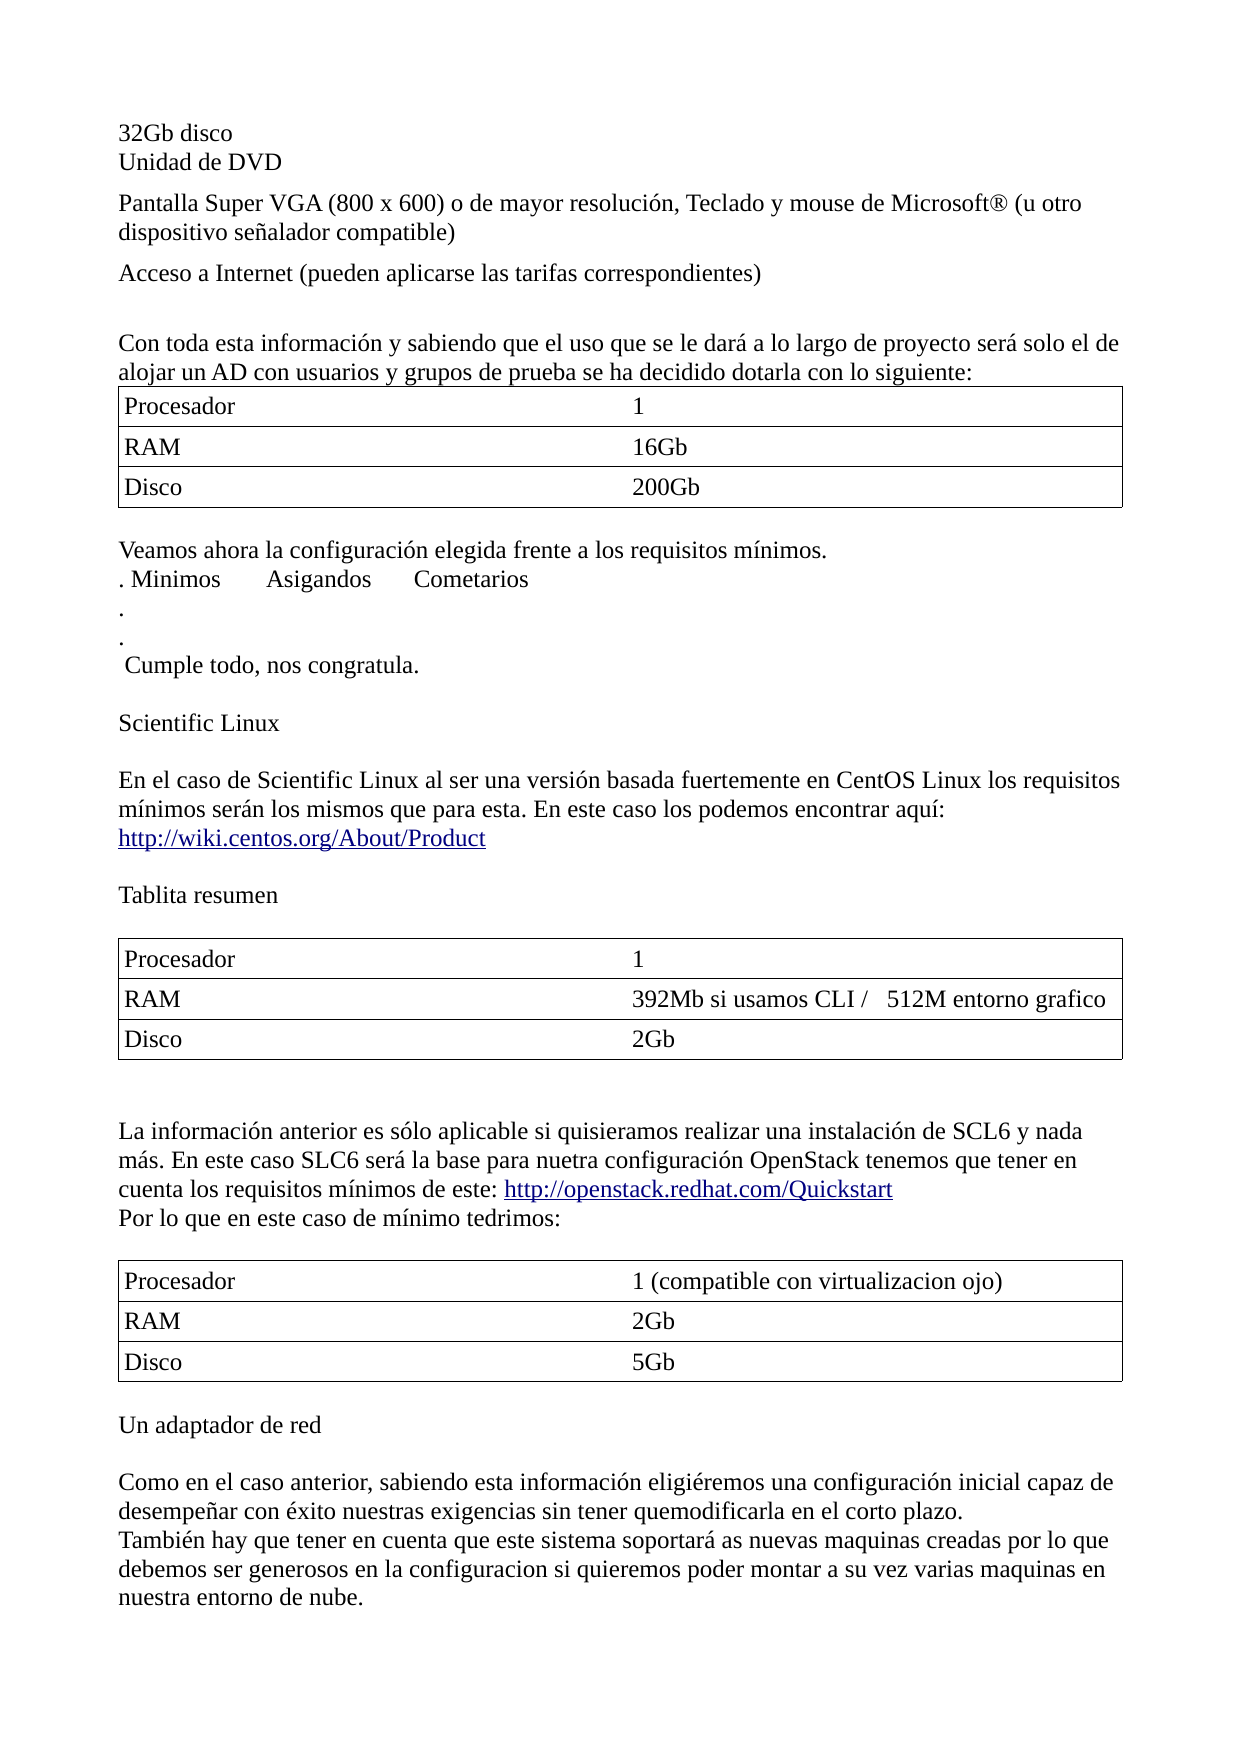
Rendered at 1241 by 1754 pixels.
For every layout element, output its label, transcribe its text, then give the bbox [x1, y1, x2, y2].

text Como en el caso anterior, sabiendo esta información eligiéremos una configuración inicial capaz de desempeñar con éxito nuestras exigencias sin tener quemodificarla en el corto plazo. [118, 1467, 1122, 1525]
table_header 1 [620, 939, 1122, 978]
table_header Procesador [119, 1261, 620, 1301]
text Veamos ahora la configuración elegida frente a los requisitos mínimos. [118, 535, 1122, 564]
text Con toda esta información y sabiendo que el uso que se le dará a lo largo de proyecto será solo el de alojar un AD con usuarios y grupos de prueba se ha decidido dotarla con lo siguiente: [118, 328, 1122, 386]
table_cell Disco [119, 1020, 620, 1059]
text En el caso de Scientific Linux al ser una versión basada fuertemente en CentOS Linux los requisitos mínimos serán los mismos que para esta. En este caso los podemos encontrar aquí: http://wiki.centos.org/About/Product [118, 765, 1122, 852]
table_cell Disco [119, 467, 620, 507]
table_cell 200Gb [620, 467, 1122, 507]
text . [118, 593, 1122, 622]
table_cell 16Gb [620, 427, 1122, 466]
table_header Procesador [119, 387, 620, 426]
text También hay que tener en cuenta que este sistema soportará as nuevas maquinas creadas por lo que debemos ser generosos en la configuracion si quieremos poder montar a su vez varias maquinas en nuestra entorno de nube. [118, 1525, 1122, 1611]
text 32Gb disco [118, 118, 1122, 147]
text Pantalla Super VGA (800 x 600) o de mayor resolución, Teclado y mouse de Microsoft® (u otro dispositivo señalador compatible) [118, 188, 1122, 246]
table_cell 392Mb si usamos CLI / 512M entorno grafico [620, 979, 1122, 1018]
table_cell RAM [119, 979, 620, 1018]
text . [118, 622, 1122, 650]
text Acceso a Internet (pueden aplicarse las tarifas correspondientes) [118, 258, 1122, 316]
table_cell RAM [119, 427, 620, 466]
text Por lo que en este caso de mínimo tedrimos: [118, 1203, 1122, 1231]
table_cell 2Gb [620, 1020, 1122, 1059]
table_cell 2Gb [620, 1302, 1122, 1341]
text Un adaptador de red [118, 1410, 1122, 1439]
table_cell RAM [119, 1302, 620, 1341]
text Tablita resumen [118, 880, 1122, 909]
table_header 1 [620, 387, 1122, 426]
table_cell 5Gb [620, 1342, 1122, 1381]
text . Minimos Asigandos Cometarios [118, 564, 1122, 593]
table_cell Disco [119, 1342, 620, 1381]
table_header Procesador [119, 939, 620, 978]
text Unidad de DVD [118, 147, 1122, 176]
text Cumple todo, nos congratula. [118, 650, 1122, 679]
text La información anterior es sólo aplicable si quisieramos realizar una instalación de SCL6 y nada más. En este caso SLC6 será la base para nuetra configuración OpenStack tenemos que tener en cuenta los requisitos mínimos de este: http://openstack.redhat.com/Quickstart [118, 1116, 1122, 1203]
table_header 1 (compatible con virtualizacion ojo) [620, 1261, 1122, 1301]
text Scientific Linux [118, 708, 1122, 737]
